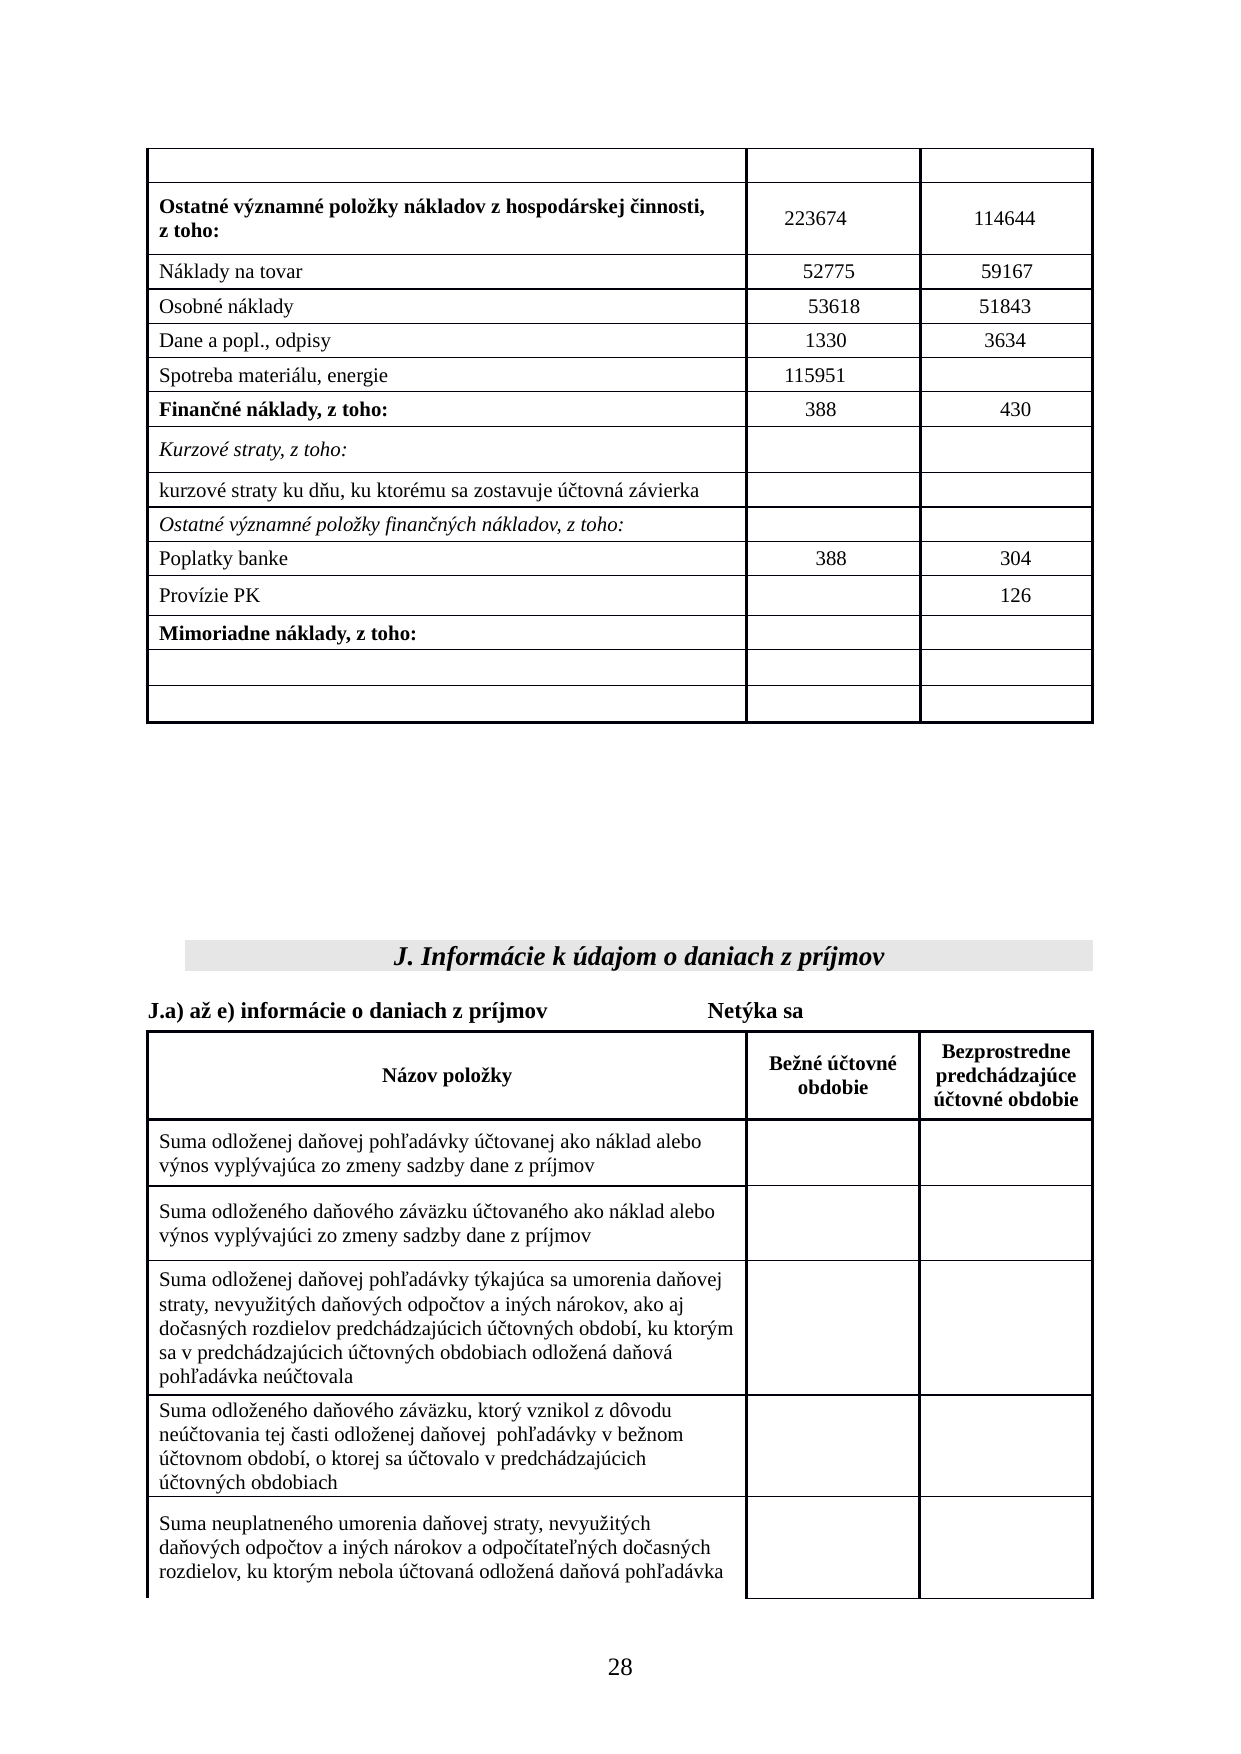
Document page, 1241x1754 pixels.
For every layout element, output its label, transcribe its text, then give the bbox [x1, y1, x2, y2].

table_cell 1330 [748, 324, 919, 357]
table_cell Osobné náklady [149, 290, 745, 322]
table_cell Dane a popl., odpisy [149, 324, 745, 357]
table_cell 59167 [922, 255, 1091, 288]
table_cell 3634 [922, 324, 1091, 357]
table_cell [748, 1261, 918, 1394]
table_cell [921, 1497, 1091, 1597]
table_cell 51843 [922, 290, 1091, 322]
table_cell [922, 149, 1091, 182]
table_cell [149, 149, 745, 182]
table_cell Spotreba materiálu, energie [149, 358, 745, 391]
table_cell [748, 650, 919, 685]
table_cell [748, 473, 919, 506]
table_header Bezprostredne predchádzajúce účtovné obdobie [921, 1033, 1091, 1117]
table_cell Mimoriadne náklady, z toho: [149, 616, 745, 649]
table_cell 53618 [748, 290, 919, 322]
table_cell [748, 1186, 918, 1260]
table_cell 223674 [748, 183, 919, 254]
table_cell 388 [748, 392, 919, 426]
title J.a) až e) informácie o daniach z príjmov Netýka sa [148, 997, 1093, 1024]
table_cell Náklady na tovar [149, 255, 745, 288]
table_cell 430 [922, 392, 1091, 426]
table_cell [921, 1396, 1091, 1496]
table_cell 126 [922, 576, 1091, 615]
table_cell Ostatné významné položky nákladov z hospodárskej činnosti, z toho: [149, 183, 745, 254]
table_cell [149, 650, 745, 685]
table_cell [748, 686, 919, 721]
table_cell [922, 427, 1091, 472]
table_cell Suma neuplatneného umorenia daňovej straty, nevyužitých daňových odpočtov a iných nárokov a odpočítateľných dočasných rozdielov, ku ktorým nebola účtovaná odložená daňová pohľadávka [149, 1497, 745, 1597]
table_cell [921, 1121, 1091, 1185]
table_cell [748, 427, 919, 472]
table_cell [748, 1121, 918, 1185]
table_cell Suma odloženého daňového záväzku účtovaného ako náklad alebo výnos vyplývajúci zo zmeny sadzby dane z príjmov [149, 1187, 745, 1260]
table_cell Finančné náklady, z toho: [149, 392, 745, 426]
table_cell [149, 686, 745, 721]
table_cell [922, 508, 1091, 541]
table_cell Poplatky banke [149, 542, 745, 575]
table_cell [922, 650, 1091, 685]
table_cell 304 [922, 542, 1091, 575]
table_cell [922, 473, 1091, 506]
text J. Informácie k údajom o daniach z príjmov [185, 940, 1093, 971]
table_cell [921, 1186, 1091, 1260]
table_header Názov položky [149, 1033, 745, 1117]
table_cell 388 [748, 542, 919, 575]
table_cell Suma odloženej daňovej pohľadávky týkajúca sa umorenia daňovej straty, nevyužitých daňových odpočtov a iných nárokov, ako aj dočasných rozdielov predchádzajúcich účtovných období, ku ktorým sa v predchádzajúcich účtovných obdobiach odložená daňová pohľadávka neúčtovala [149, 1261, 745, 1394]
table_cell [922, 616, 1091, 649]
table_cell 52775 [748, 255, 919, 288]
table_cell 115951 [748, 358, 919, 391]
table_cell [922, 686, 1091, 721]
table_cell Ostatné významné položky finančných nákladov, z toho: [149, 508, 745, 541]
table_cell [921, 1261, 1091, 1394]
table_header Bežné účtovné obdobie [748, 1033, 918, 1117]
table_cell [922, 358, 1091, 391]
table_cell Kurzové straty, z toho: [149, 427, 745, 472]
table_cell Provízie PK [149, 576, 745, 615]
table_cell Suma odloženého daňového záväzku, ktorý vznikol z dôvodu neúčtovania tej časti odloženej daňovej pohľadávky v bežnom účtovnom období, o ktorej sa účtovalo v predchádzajúcich účtovných obdobiach [149, 1396, 745, 1496]
table_cell [748, 508, 919, 541]
table_cell [748, 576, 919, 615]
table_cell 114644 [922, 183, 1091, 254]
table_cell [748, 1497, 918, 1597]
table_cell Suma odloženej daňovej pohľadávky účtovanej ako náklad alebo výnos vyplývajúca zo zmeny sadzby dane z príjmov [149, 1121, 745, 1185]
table_cell kurzové straty ku dňu, ku ktorému sa zostavuje účtovná závierka [149, 473, 745, 506]
table_cell [748, 616, 919, 649]
table_cell [748, 149, 919, 182]
table_cell [748, 1396, 918, 1496]
